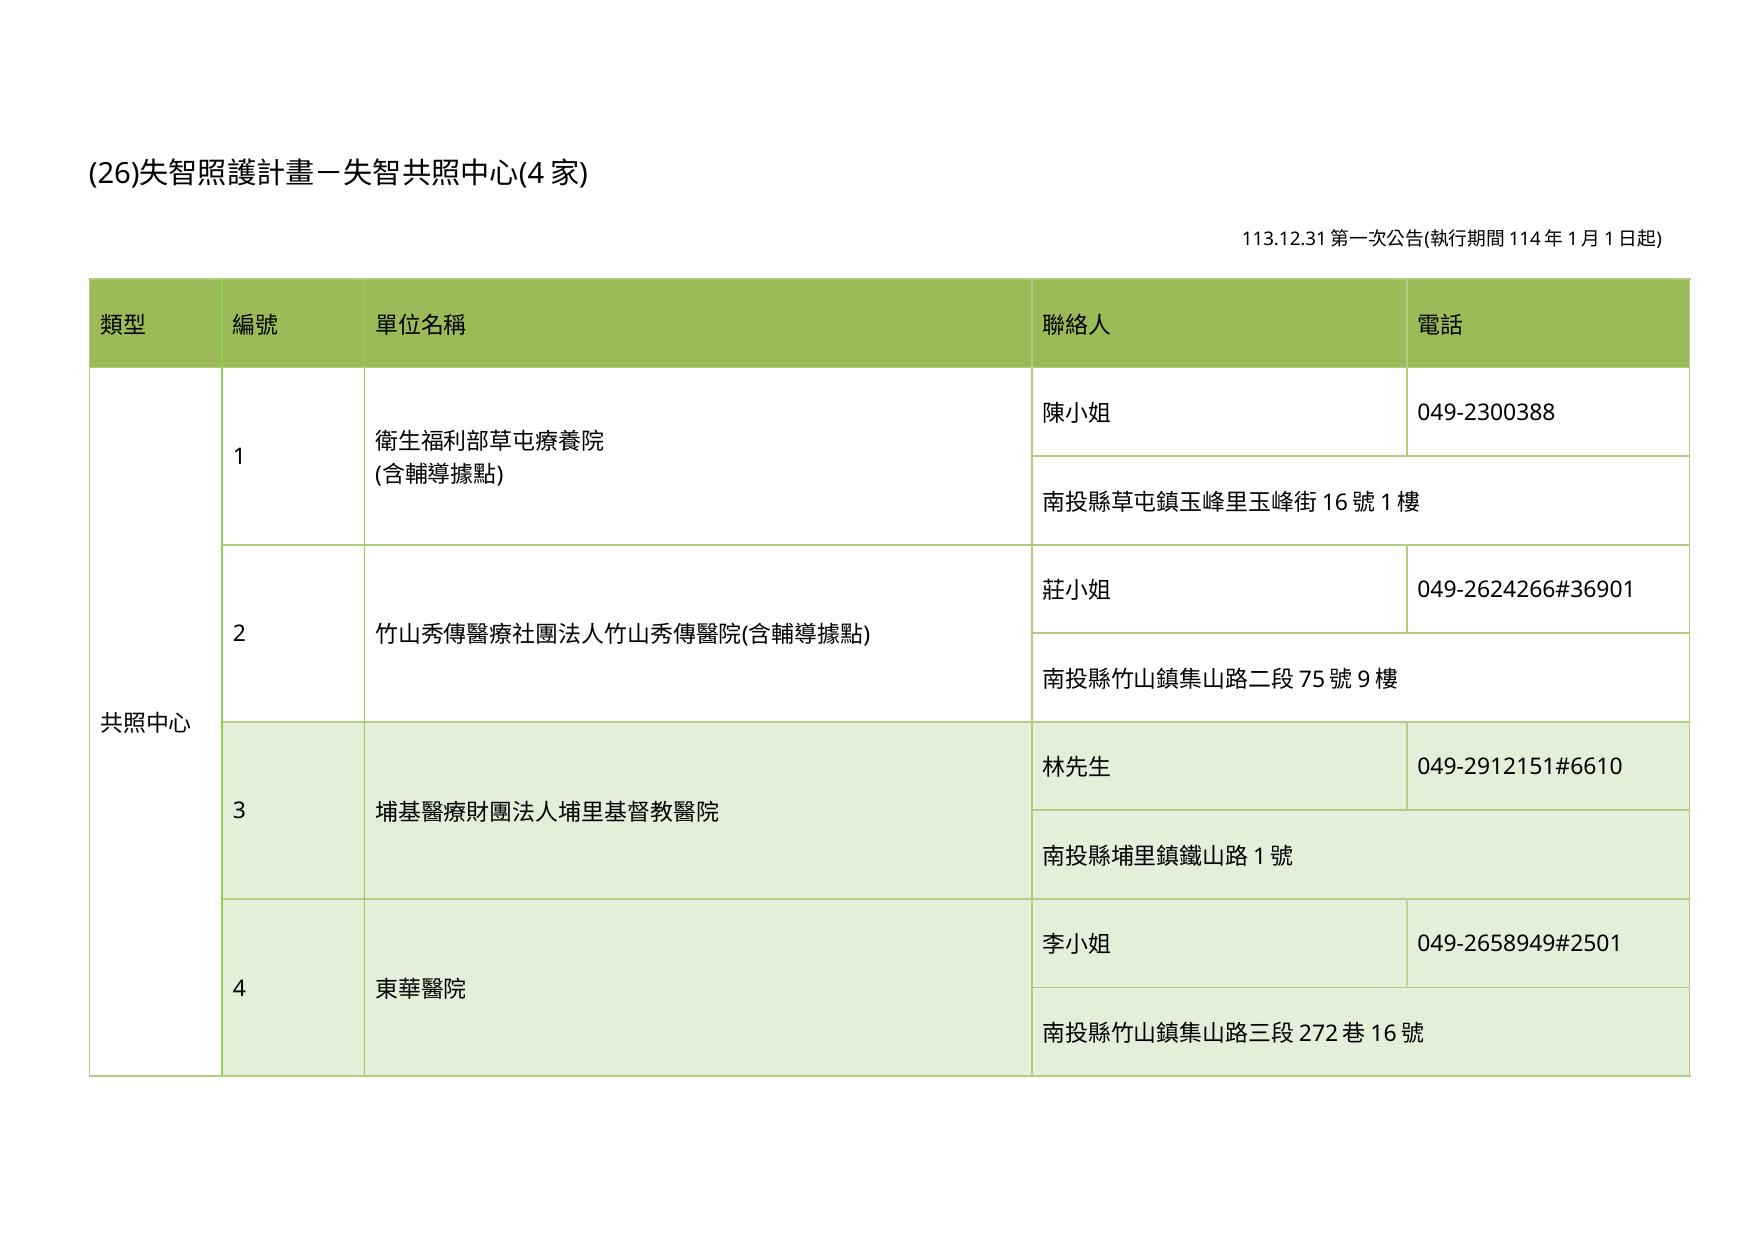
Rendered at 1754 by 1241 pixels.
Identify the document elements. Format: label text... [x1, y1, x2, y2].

table_cell 049-2658949#2501 [1408, 900, 1689, 986]
table_header 聯絡人 [1033, 280, 1406, 367]
table_cell 049-2300388 [1408, 368, 1689, 455]
table_header 編號 [223, 280, 364, 367]
table_cell 049-2624266#36901 [1408, 546, 1689, 632]
table_cell 2 [223, 546, 364, 721]
table_cell 南投縣草屯鎮玉峰里玉峰街16號1樓 [1033, 457, 1689, 544]
table_header 類型 [90, 280, 221, 367]
table_cell 南投縣埔里鎮鐵山路1號 [1033, 811, 1689, 898]
table_cell 049-2912151#6610 [1408, 723, 1689, 809]
table_cell 陳小姐 [1033, 368, 1406, 455]
table_cell 李小姐 [1033, 900, 1406, 986]
table_cell 南投縣竹山鎮集山路二段75號9樓 [1033, 634, 1689, 721]
table_cell 衛生福利部草屯療養院 (含輔導據點) [365, 368, 1031, 544]
table_cell 埔基醫療財團法人埔里基督教醫院 [365, 723, 1031, 898]
table_cell 東華醫院 [365, 900, 1031, 1075]
table_cell 3 [223, 723, 364, 898]
table_header 電話 [1408, 280, 1689, 367]
table_cell 1 [223, 368, 364, 544]
table_header 單位名稱 [365, 280, 1031, 367]
table_cell 莊小姐 [1033, 546, 1406, 632]
table_cell 共照中心 [90, 368, 221, 1075]
table_cell 南投縣竹山鎮集山路三段272巷16號 [1033, 988, 1689, 1075]
table_cell 竹山秀傳醫療社團法人竹山秀傳醫院(含輔導據點) [365, 546, 1031, 721]
text 113.12.31第一次公告(執行期間114年1月1日起) [88, 224, 1661, 251]
table_cell 林先生 [1033, 723, 1406, 809]
table_cell 4 [223, 900, 364, 1075]
text (26)失智照護計畫－失智共照中心(4家) [88, 150, 1680, 192]
